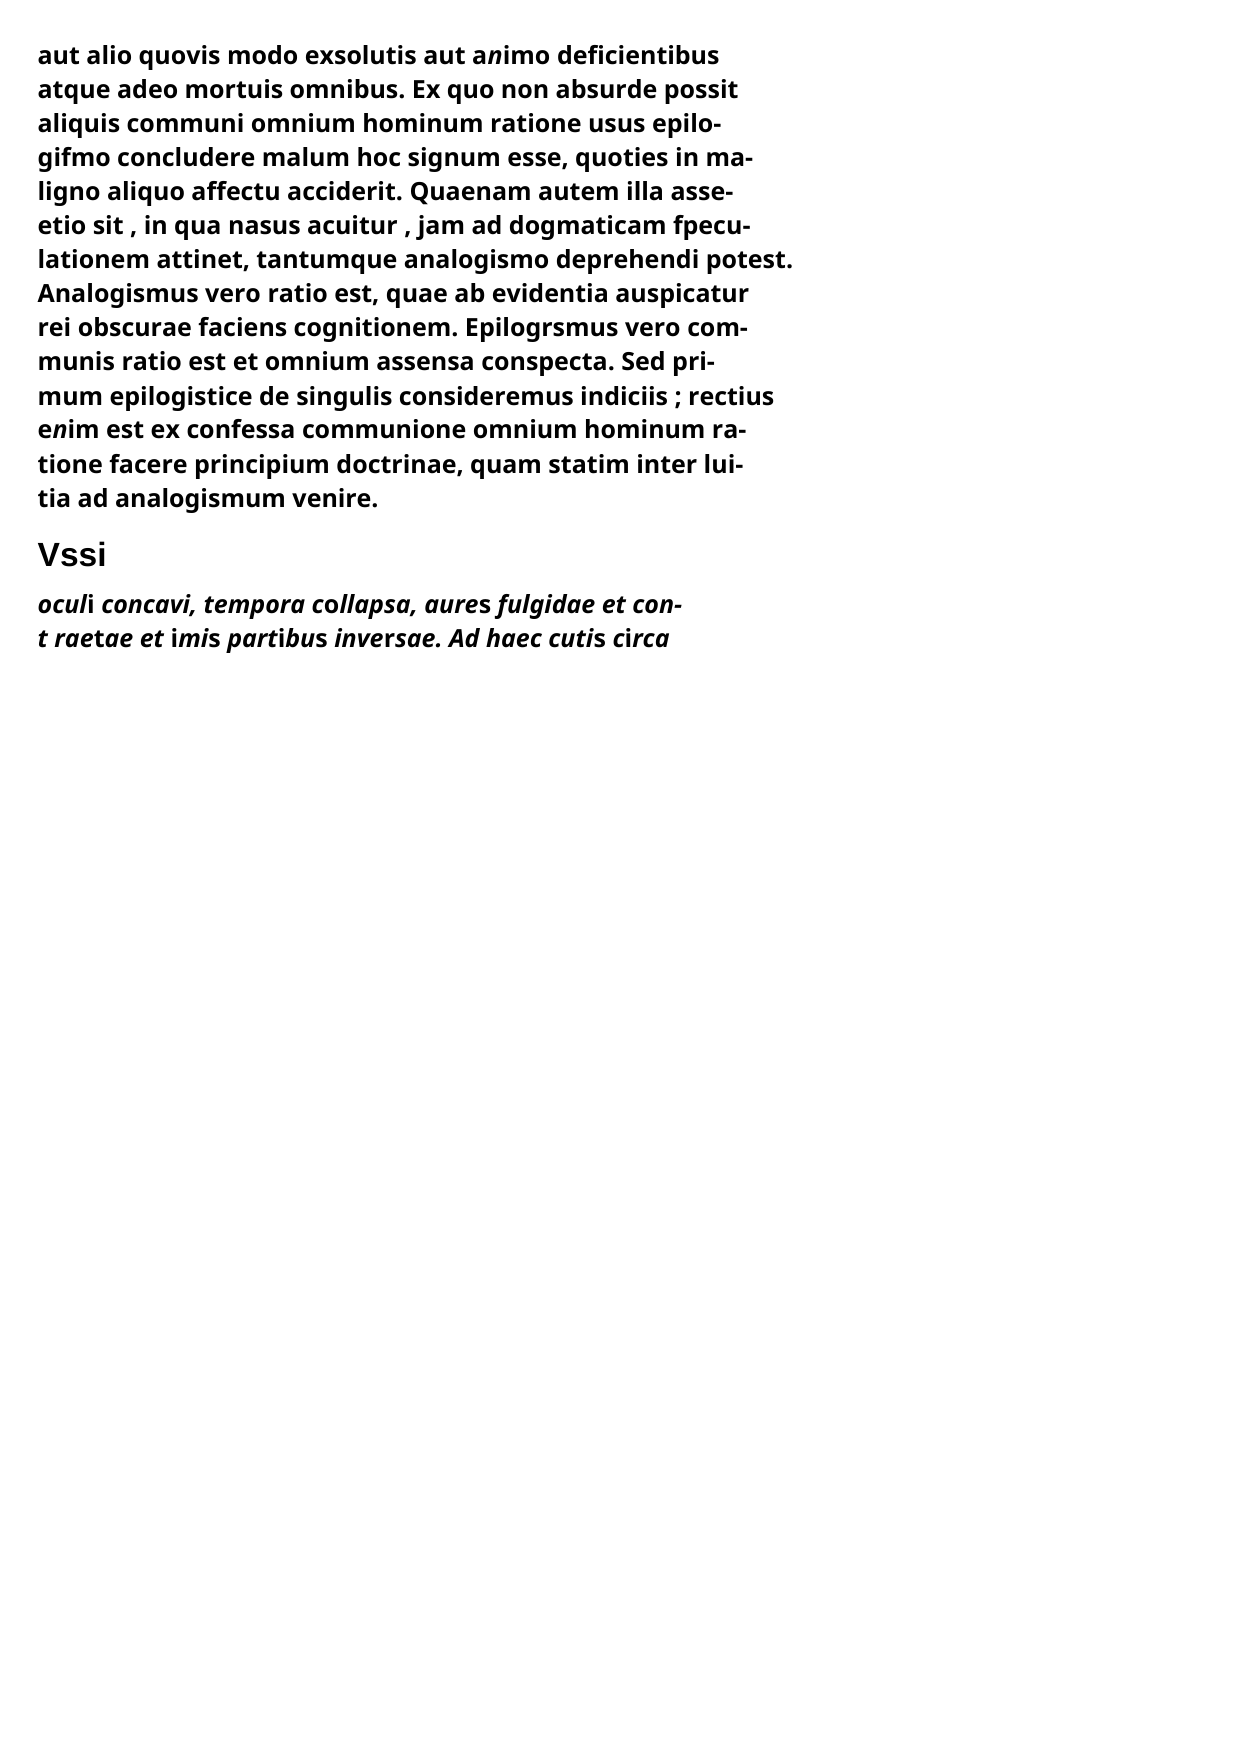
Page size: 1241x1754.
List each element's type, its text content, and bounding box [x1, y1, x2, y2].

subtitle Vssi [37, 535, 1203, 574]
text oculi concavi, tempora collapsa, aures fulgidae et con- t raetae et imis partibus inversae. Ad haec cutis circa [37, 586, 1203, 654]
text aut alio quovis modo exsolutis aut animo deficientibus atque adeo mortuis omnibus. Ex quo non absurde possit aliquis communi omnium hominum ratione usus epilo- gifmo concludere malum hoc signum esse, quoties in ma- ligno aliquo affectu acciderit. Quaenam autem illa asse- etio sit , in qua nasus acuitur , jam ad dogmaticam fpecu- lationem attinet, tantumque analogismo deprehendi potest. Analogismus vero ratio est, quae ab evidentia auspicatur rei obscurae faciens cognitionem. Epilogrsmus vero com- munis ratio est et omnium assensa conspecta. Sed pri- mum epilogistice de singulis consideremus indiciis ; rectius enim est ex confessa communione omnium hominum ra- tione facere principium doctrinae, quam statim inter lui- tia ad analogismum venire. [37, 37, 1203, 514]
